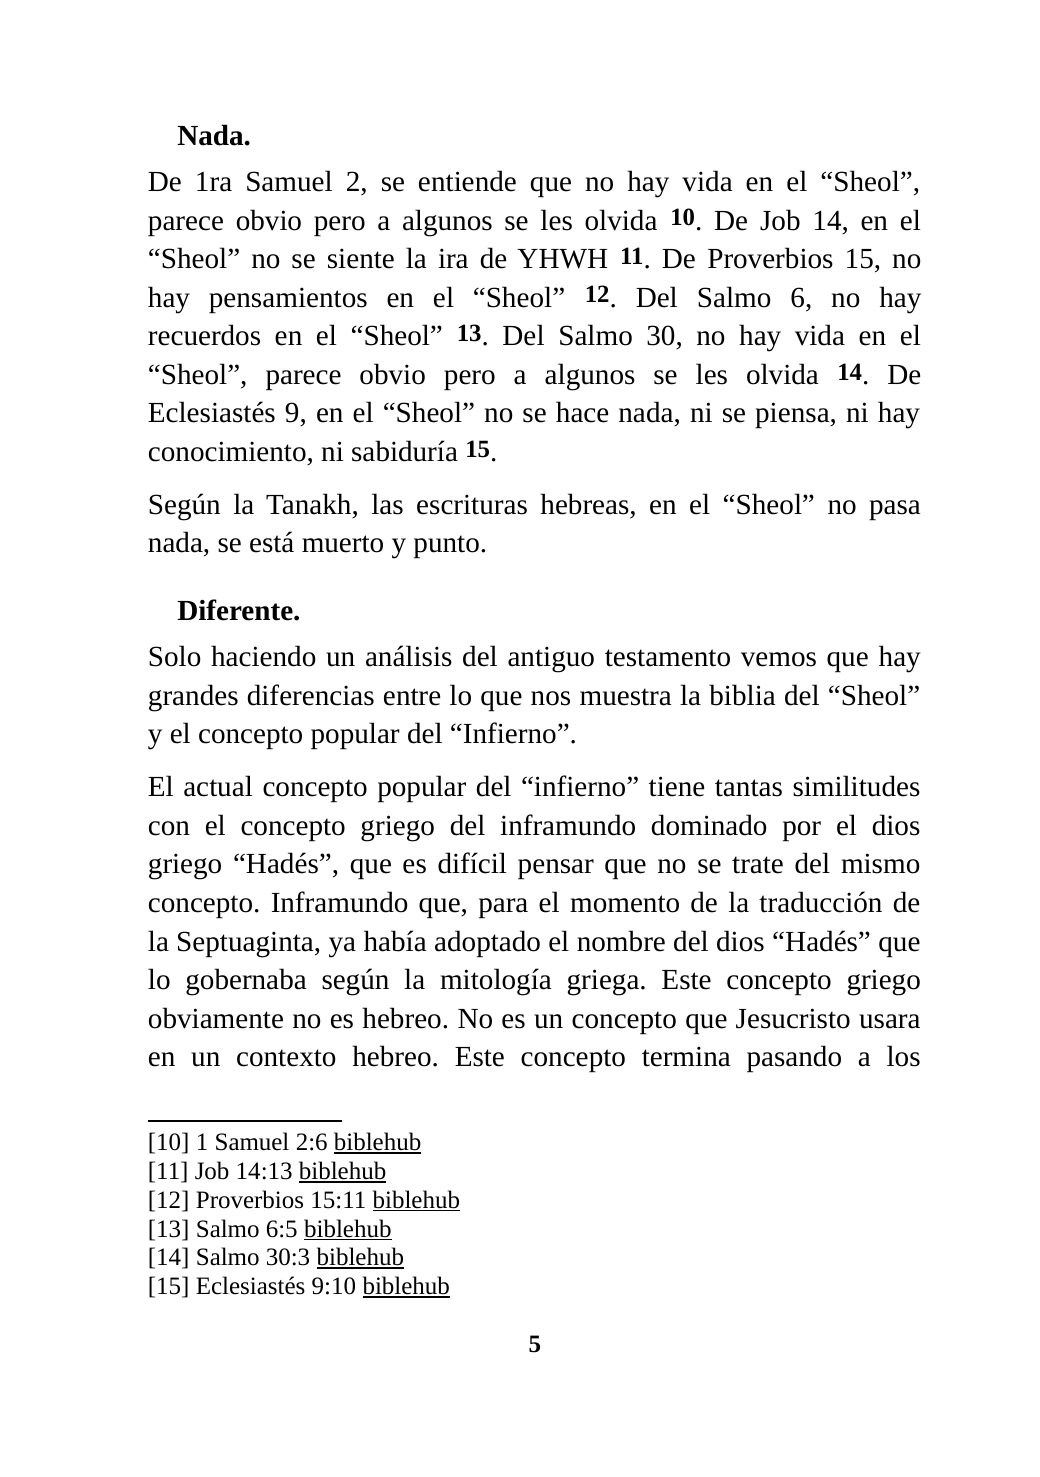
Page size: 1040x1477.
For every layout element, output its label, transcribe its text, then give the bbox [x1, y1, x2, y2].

text El actual concepto popular del “infierno” tiene tantas similitudes con el concepto griego del inframundo dominado por el dios griego “Hadés”, que es difícil pensar que no se trate del mismo concepto. Inframundo que, para el momento de la traducción de la Septuaginta, ya había adoptado el nombre del dios “Hadés” que lo gobernaba según la mitología griega. Este concepto griego obviamente no es hebreo. No es un concepto que Jesucristo usara en un contexto hebreo. Este concepto termina pasando a los [148, 769, 921, 1073]
text Eclesiastés 9:10 biblehub [148, 1271, 921, 1300]
text 1 Samuel 2:6 biblehub [148, 1127, 921, 1156]
text Según la Tanakh, las escrituras hebreas, en el “Sheol” no pasa nada, se está muerto y punto. [148, 487, 921, 559]
text Solo haciendo un análisis del antiguo testamento vemos que hay grandes diferencias entre lo que nos muestra la biblia del “Sheol” y el concepto popular del “Infierno”. [148, 639, 921, 750]
text Proverbios 15:11 biblehub [148, 1185, 921, 1214]
text De 1ra Samuel 2, se entiende que no hay vida en el “Sheol”, parece obvio pero a algunos se les olvida . De Job 14, en el “Sheol” no se siente la ira de YHWH . De Proverbios 15, no hay pensamientos en el “Sheol” . Del Salmo 6, no hay recuerdos en el “Sheol” . Del Salmo 30, no hay vida en el “Sheol”, parece obvio pero a algunos se les olvida . De Eclesiastés 9, en el “Sheol” no se hace nada, ni se piensa, ni hay conocimiento, ni sabiduría . [148, 164, 921, 467]
text Job 14:13 biblehub [148, 1156, 921, 1185]
subtitle Diferente. [177, 593, 921, 627]
text Salmo 6:5 biblehub [148, 1214, 921, 1242]
subtitle Nada. [177, 118, 921, 152]
text Salmo 30:3 biblehub [148, 1242, 921, 1271]
